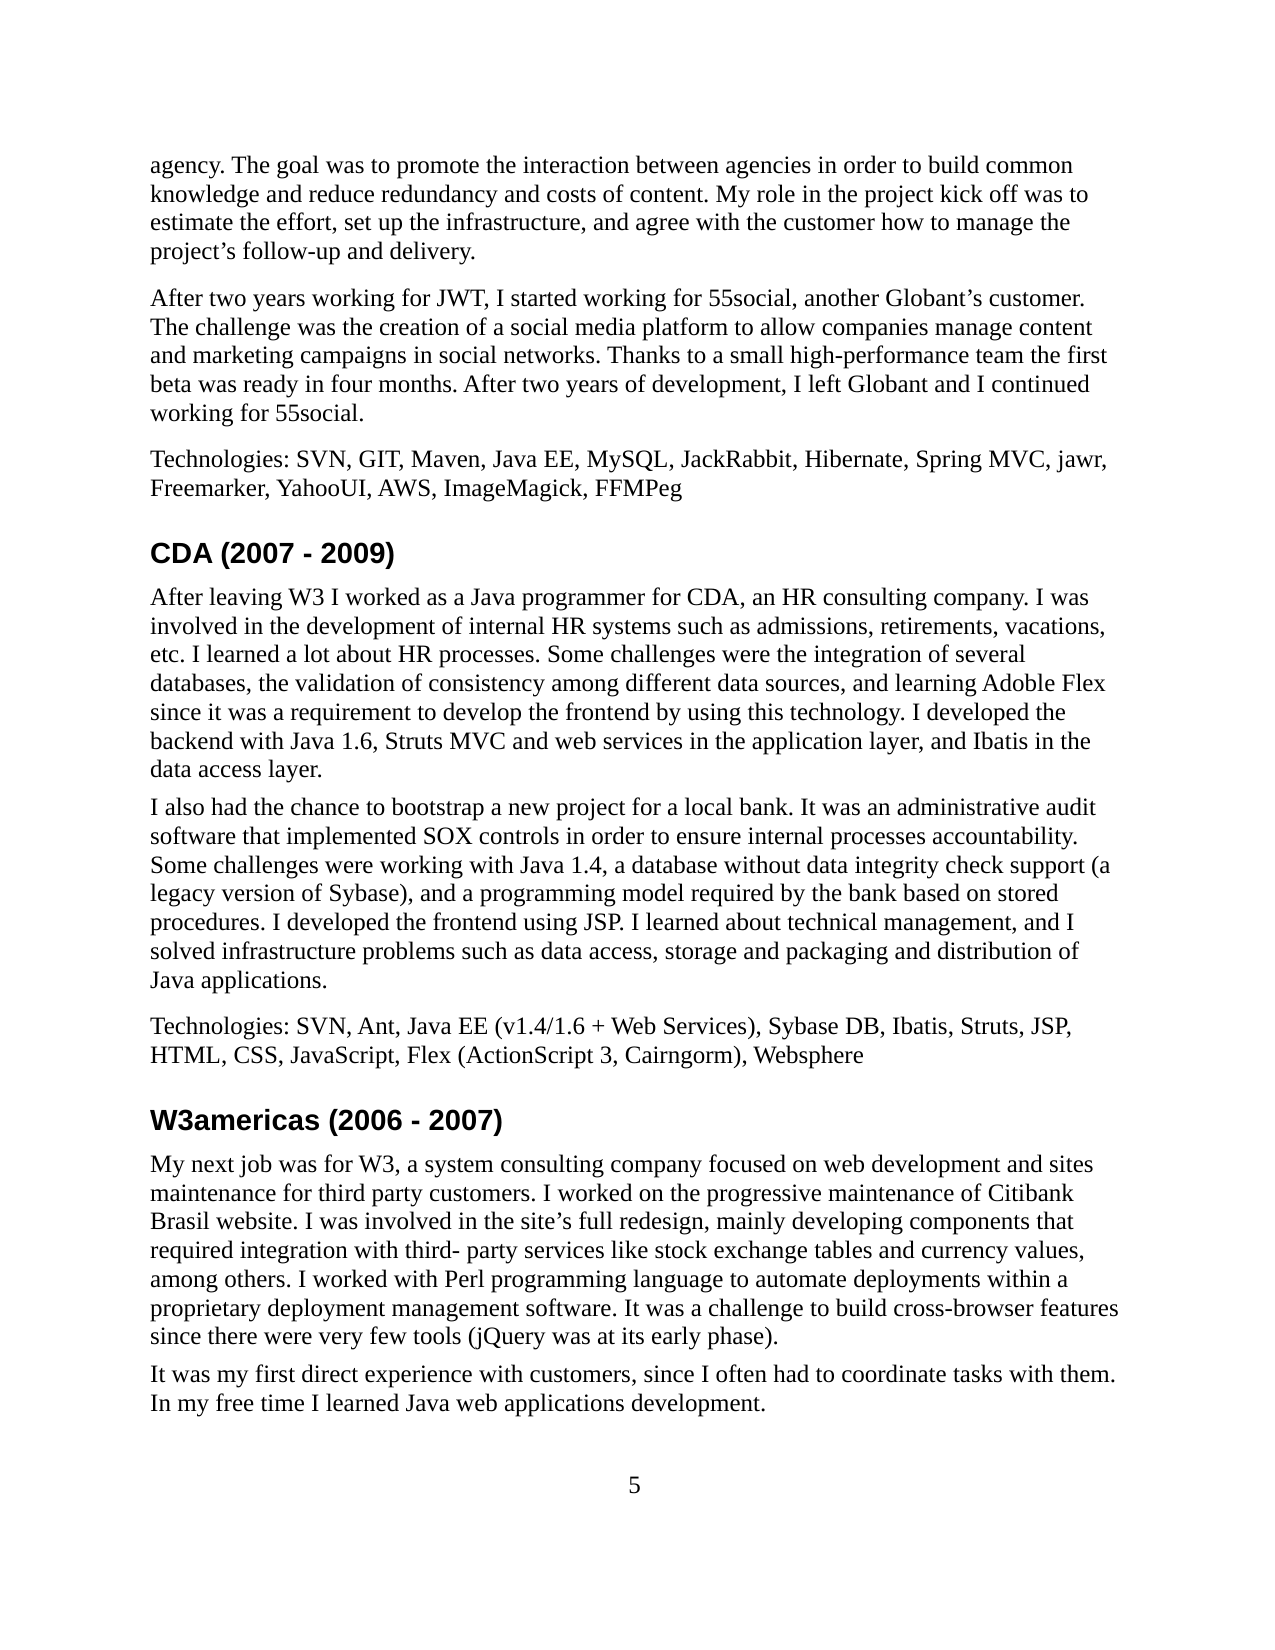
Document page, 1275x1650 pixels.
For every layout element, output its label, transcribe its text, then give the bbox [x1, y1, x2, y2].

text It was my first direct experience with customers, since I often had to coordinate tasks with them. In my free time I learned Java web applications development. [150, 1359, 1125, 1417]
text Technologies: SVN, Ant, Java EE (v1.4/1.6 + Web Services), Sybase DB, Ibatis, Struts, JSP, HTML, CSS, JavaScript, Flex (ActionScript 3, Cairngorm), Websphere [150, 1011, 1125, 1069]
text agency. The goal was to promote the interaction between agencies in order to build common knowledge and reduce redundancy and costs of content. My role in the project kick off was to estimate the effort, set up the infrastructure, and agree with the customer how to manage the project’s follow-up and delivery. [150, 150, 1125, 265]
text Technologies: SVN, GIT, Maven, Java EE, MySQL, JackRabbit, Hibernate, Spring MVC, jawr, Freemarker, YahooUI, AWS, ImageMagick, FFMPeg [150, 444, 1125, 502]
text After two years working for JWT, I started working for 55social, another Globant’s customer. The challenge was the creation of a social media platform to allow companies manage content and marketing campaigns in social networks. Thanks to a small high-performance team the first beta was ready in four months. After two years of development, I left Globant and I continued working for 55social. [150, 283, 1125, 427]
text I also had the chance to bootstrap a new project for a local bank. It was an administrative audit software that implemented SOX controls in order to ensure internal processes accountability. Some challenges were working with Java 1.4, a database without data integrity check support (a legacy version of Sybase), and a programming model required by the bank based on stored procedures. I developed the frontend using JSP. I learned about technical management, and I solved infrastructure problems such as data access, storage and packaging and distribution of Java applications. [150, 792, 1125, 993]
text My next job was for W3, a system consulting company focused on web development and sites maintenance for third party customers. I worked on the progressive maintenance of Citibank Brasil website. I was involved in the site’s full redesign, mainly developing components that required integration with third- party services like stock exchange tables and currency values, among others. I worked with Perl programming language to automate deployments within a proprietary deployment management software. It was a challenge to build cross-browser features since there were very few tools (jQuery was at its early phase). [150, 1149, 1125, 1350]
subtitle W3americas (2006 - 2007) [150, 1103, 1125, 1136]
text After leaving W3 I worked as a Java programmer for CDA, an HR consulting company. I was involved in the development of internal HR systems such as admissions, retirements, vacations, etc. I learned a lot about HR processes. Some challenges were the integration of several databases, the validation of consistency among different data sources, and learning Adoble Flex since it was a requirement to develop the frontend by using this technology. I developed the backend with Java 1.6, Struts MVC and web services in the application layer, and Ibatis in the data access layer. [150, 582, 1125, 783]
subtitle CDA (2007 - 2009) [150, 536, 1125, 569]
